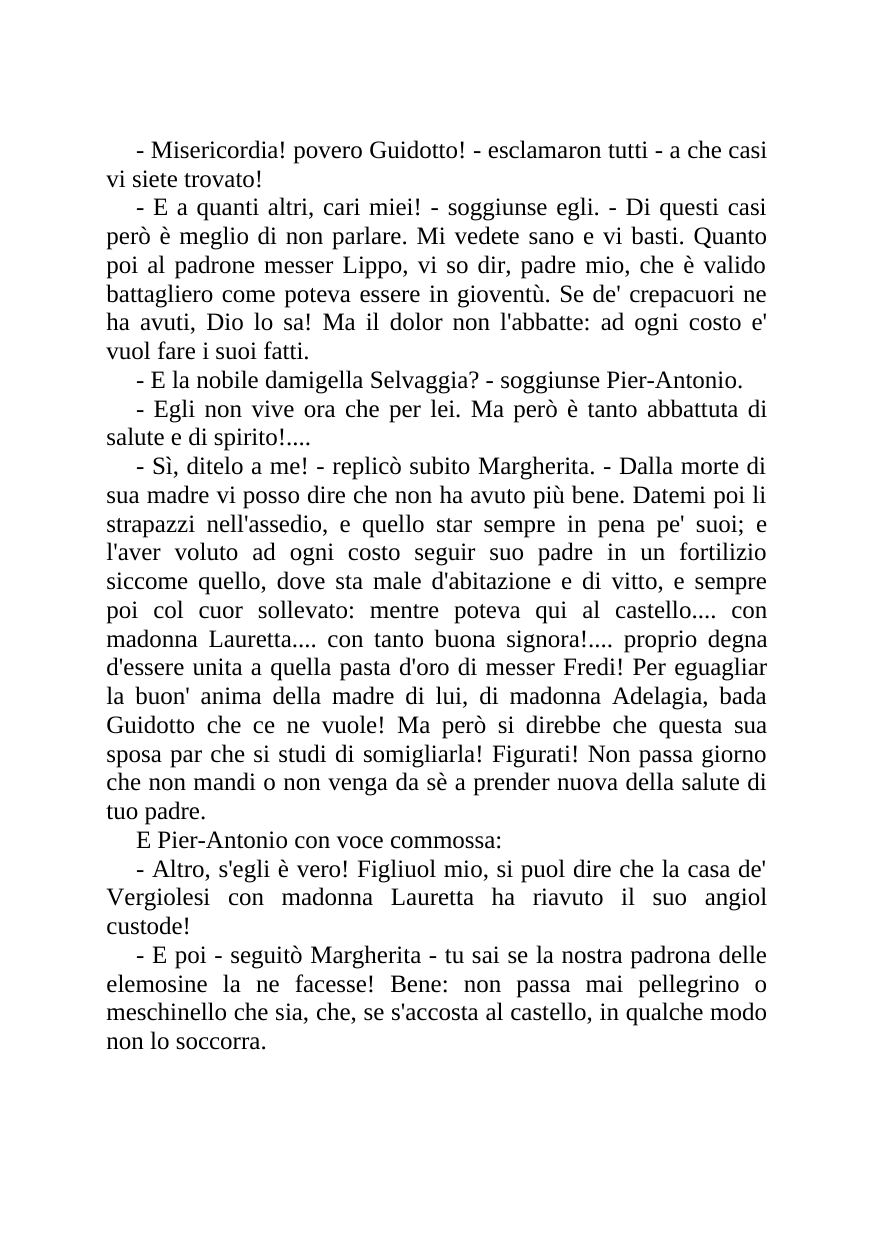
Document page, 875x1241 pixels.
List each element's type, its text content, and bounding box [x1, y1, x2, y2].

text - E a quanti altri, cari miei! - soggiunse egli. - Di questi casi però è meglio di non parlare. Mi vedete sano e vi basti. Quanto poi al padrone messer Lippo, vi so dir, padre mio, che è valido battagliero come poteva essere in gioventù. Se de' crepacuori ne ha avuti, Dio lo sa! Ma il dolor non l'abbatte: ad ogni costo e' vuol fare i suoi fatti. [106, 192, 768, 365]
text - E poi - seguitò Margherita - tu sai se la nostra padrona delle elemosine la ne facesse! Bene: non passa mai pellegrino o meschinello che sia, che, se s'accosta al castello, in qualche modo non lo soccorra. [106, 940, 768, 1055]
text - Egli non vive ora che per lei. Ma però è tanto abbattuta di salute e di spirito!.... [106, 394, 768, 451]
text - E la nobile damigella Selvaggia? - soggiunse Pier-Antonio. [106, 365, 768, 394]
text E Pier-Antonio con voce commossa: [106, 825, 768, 854]
text - Misericordia! povero Guidotto! - esclamaron tutti - a che casi vi siete trovato! [106, 135, 768, 192]
text - Altro, s'egli è vero! Figliuol mio, si puol dire che la casa de' Vergiolesi con madonna Lauretta ha riavuto il suo angiol custode! [106, 854, 768, 940]
text - Sì, ditelo a me! - replicò subito Margherita. - Dalla morte di sua madre vi posso dire che non ha avuto più bene. Datemi poi li strapazzi nell'assedio, e quello star sempre in pena pe' suoi; e l'aver voluto ad ogni costo seguir suo padre in un fortilizio siccome quello, dove sta male d'abitazione e di vitto, e sempre poi col cuor sollevato: mentre poteva qui al castello.... con madonna Lauretta.... con tanto buona signora!.... proprio degna d'essere unita a quella pasta d'oro di messer Fredi! Per eguagliar la buon' anima della madre di lui, di madonna Adelagia, bada Guidotto che ce ne vuole! Ma però si direbbe che questa sua sposa par che si studi di somigliarla! Figurati! Non passa giorno che non mandi o non venga da sè a prender nuova della salute di tuo padre. [106, 451, 768, 825]
